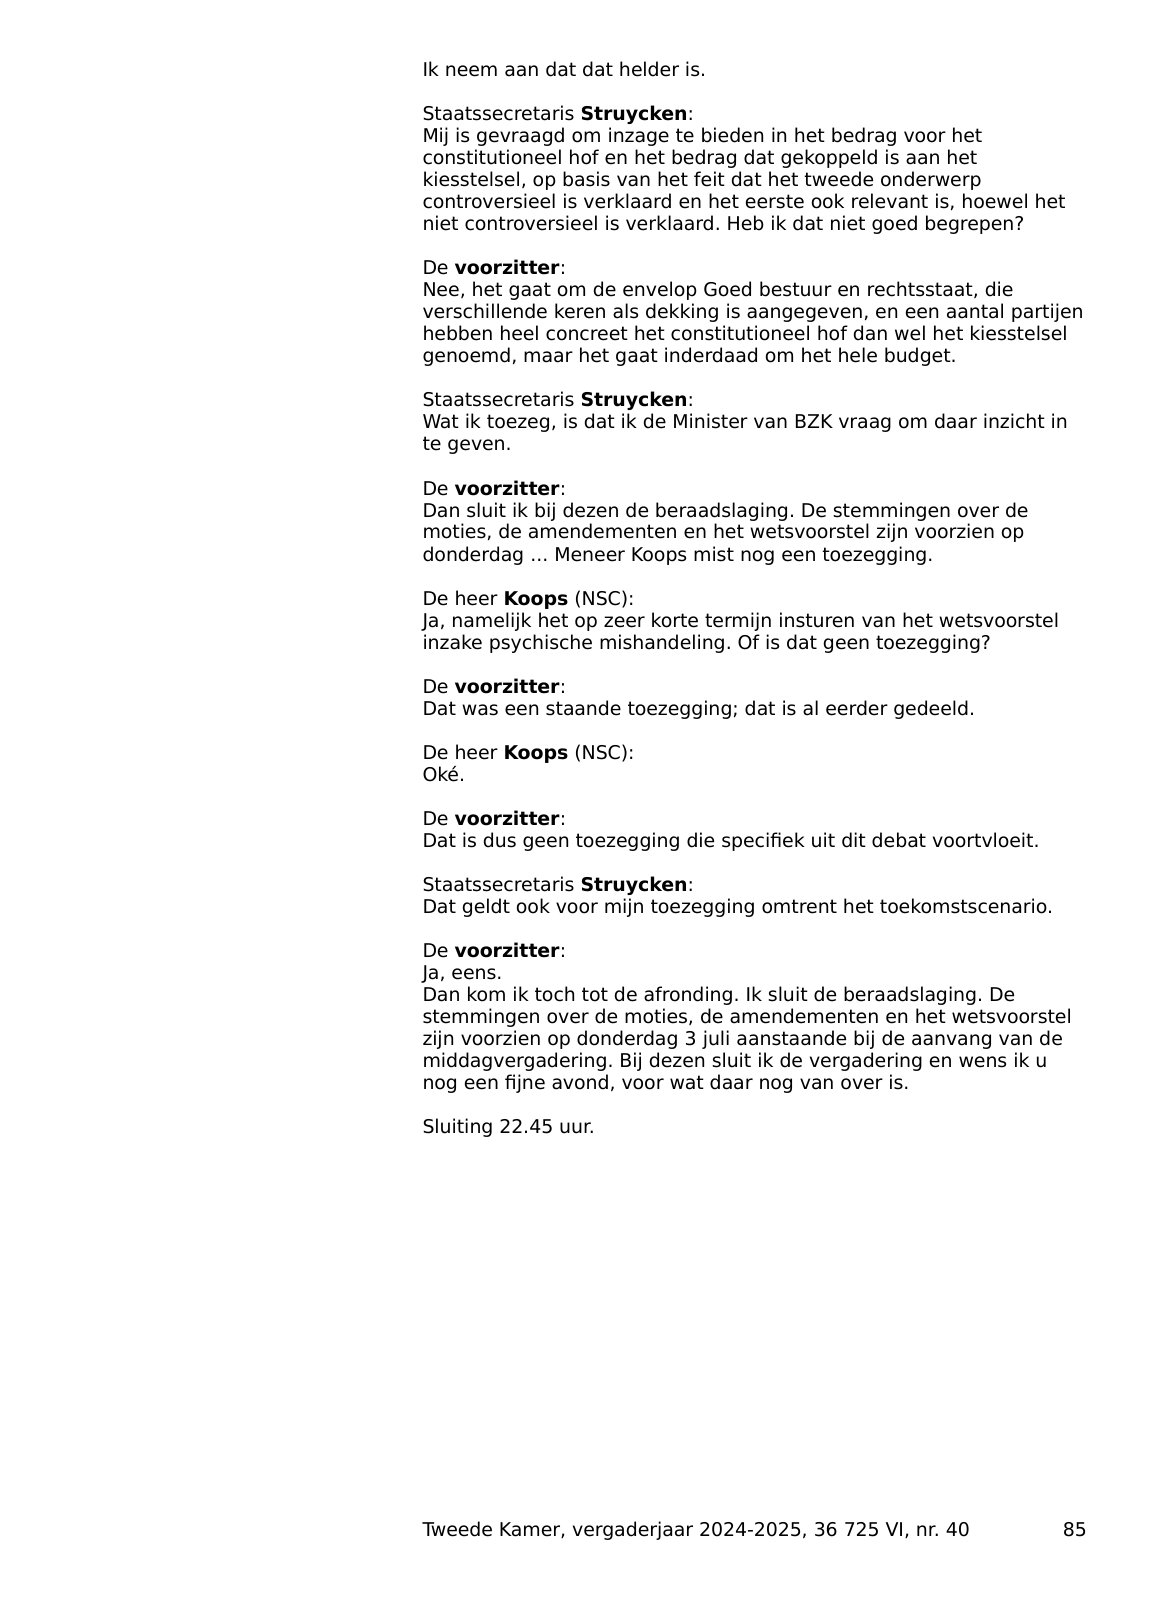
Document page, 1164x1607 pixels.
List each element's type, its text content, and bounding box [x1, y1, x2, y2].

text Dan kom ik toch tot de afronding. Ik sluit de beraadslaging. De stemmingen over de moties, de amendementen en het wetsvoorstel zijn voorzien op donderdag 3 juli aanstaande bij de aanvang van de middagvergadering. Bij dezen sluit ik de vergadering en wens ik u nog een fijne avond, voor wat daar nog van over is. [422, 984, 1087, 1094]
text Ik neem aan dat dat helder is. [422, 59, 1087, 81]
text Ja, eens. [422, 962, 1087, 984]
text De voorzitter: [422, 940, 1087, 962]
text Dat is dus geen toezegging die specifiek uit dit debat voortvloeit. [422, 830, 1087, 852]
text Dat was een staande toezegging; dat is al eerder gedeeld. [422, 698, 1087, 720]
text De voorzitter: [422, 808, 1087, 830]
text De heer Koops (NSC): [422, 742, 1087, 764]
text Sluiting 22.45 uur. [422, 1116, 1087, 1138]
text Ja, namelijk het op zeer korte termijn insturen van het wetsvoorstel inzake psychische mishandeling. Of is dat geen toezegging? [422, 609, 1087, 653]
text Nee, het gaat om de envelop Goed bestuur en rechtsstaat, die verschillende keren als dekking is aangegeven, en een aantal partijen hebben heel concreet het constitutioneel hof dan wel het kiesstelsel genoemd, maar het gaat inderdaad om het hele budget. [422, 279, 1087, 367]
text De voorzitter: [422, 257, 1087, 279]
text Dan sluit ik bij dezen de beraadslaging. De stemmingen over de moties, de amendementen en het wetsvoorstel zijn voorzien op donderdag ... Meneer Koops mist nog een toezegging. [422, 499, 1087, 565]
text De voorzitter: [422, 477, 1087, 499]
text Staatssecretaris Struycken: [422, 874, 1087, 896]
text De voorzitter: [422, 676, 1087, 698]
text Oké. [422, 764, 1087, 786]
text Staatssecretaris Struycken: [422, 389, 1087, 411]
text Staatssecretaris Struycken: [422, 103, 1087, 125]
text Mij is gevraagd om inzage te bieden in het bedrag voor het constitutioneel hof en het bedrag dat gekoppeld is aan het kiesstelsel, op basis van het feit dat het tweede onderwerp controversieel is verklaard en het eerste ook relevant is, hoewel het niet controversieel is verklaard. Heb ik dat niet goed begrepen? [422, 125, 1087, 235]
text Wat ik toezeg, is dat ik de Minister van BZK vraag om daar inzicht in te geven. [422, 411, 1087, 455]
text Dat geldt ook voor mijn toezegging omtrent het toekomstscenario. [422, 896, 1087, 918]
text De heer Koops (NSC): [422, 588, 1087, 609]
